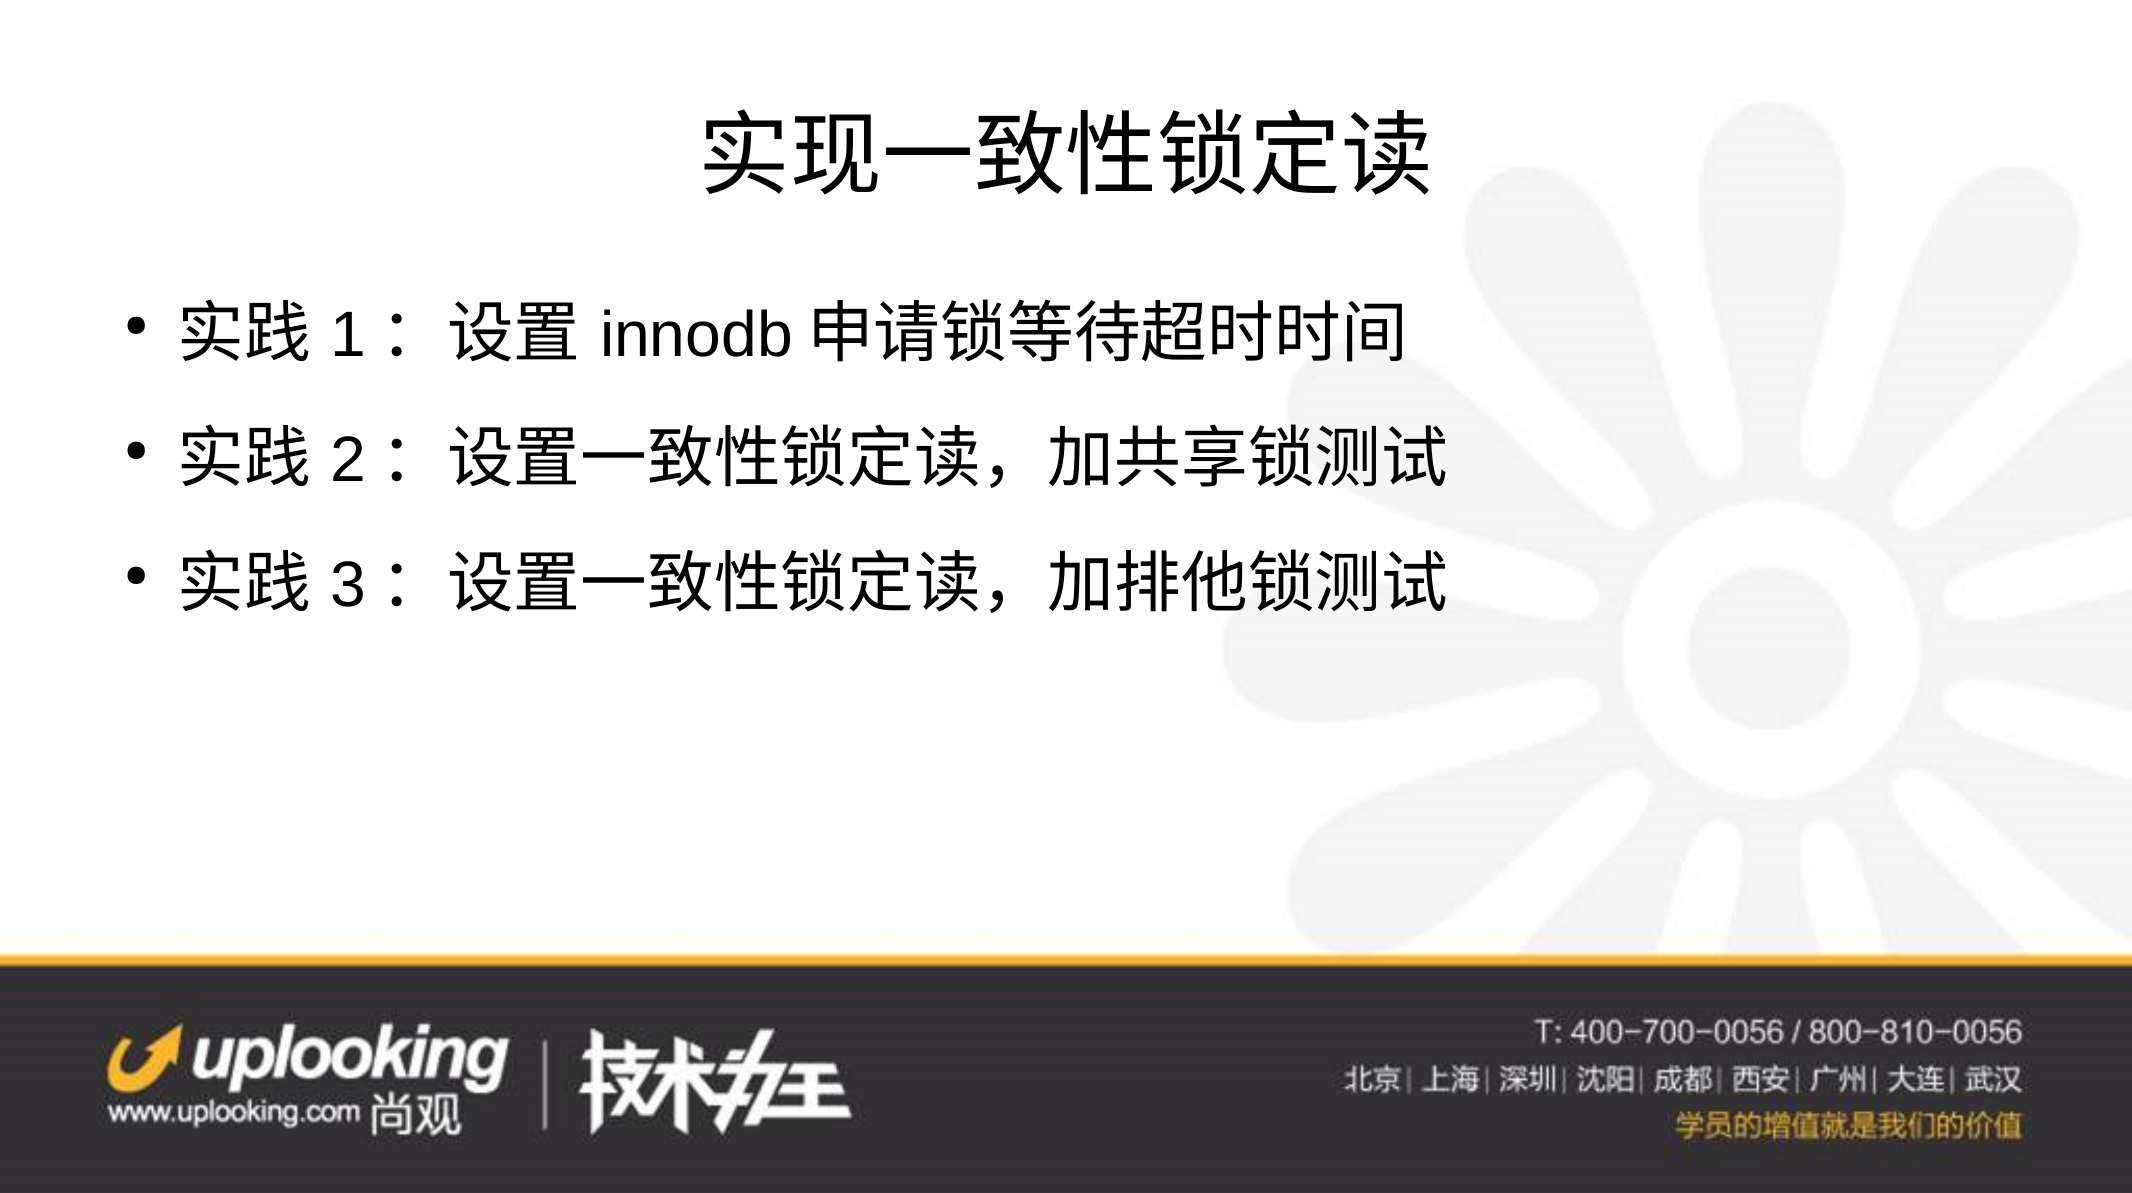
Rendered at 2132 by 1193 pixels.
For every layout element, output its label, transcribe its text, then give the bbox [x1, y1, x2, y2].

picture [0, 0, 2132, 1193]
title 实现一致性锁定读 [106, 47, 2026, 247]
list 实践1：设置innodb申请锁等待超时时间 实践2：设置一致性锁定读，加共享锁测试 实践3：设置一致性锁定读，加排他锁测试 [106, 279, 2026, 1067]
